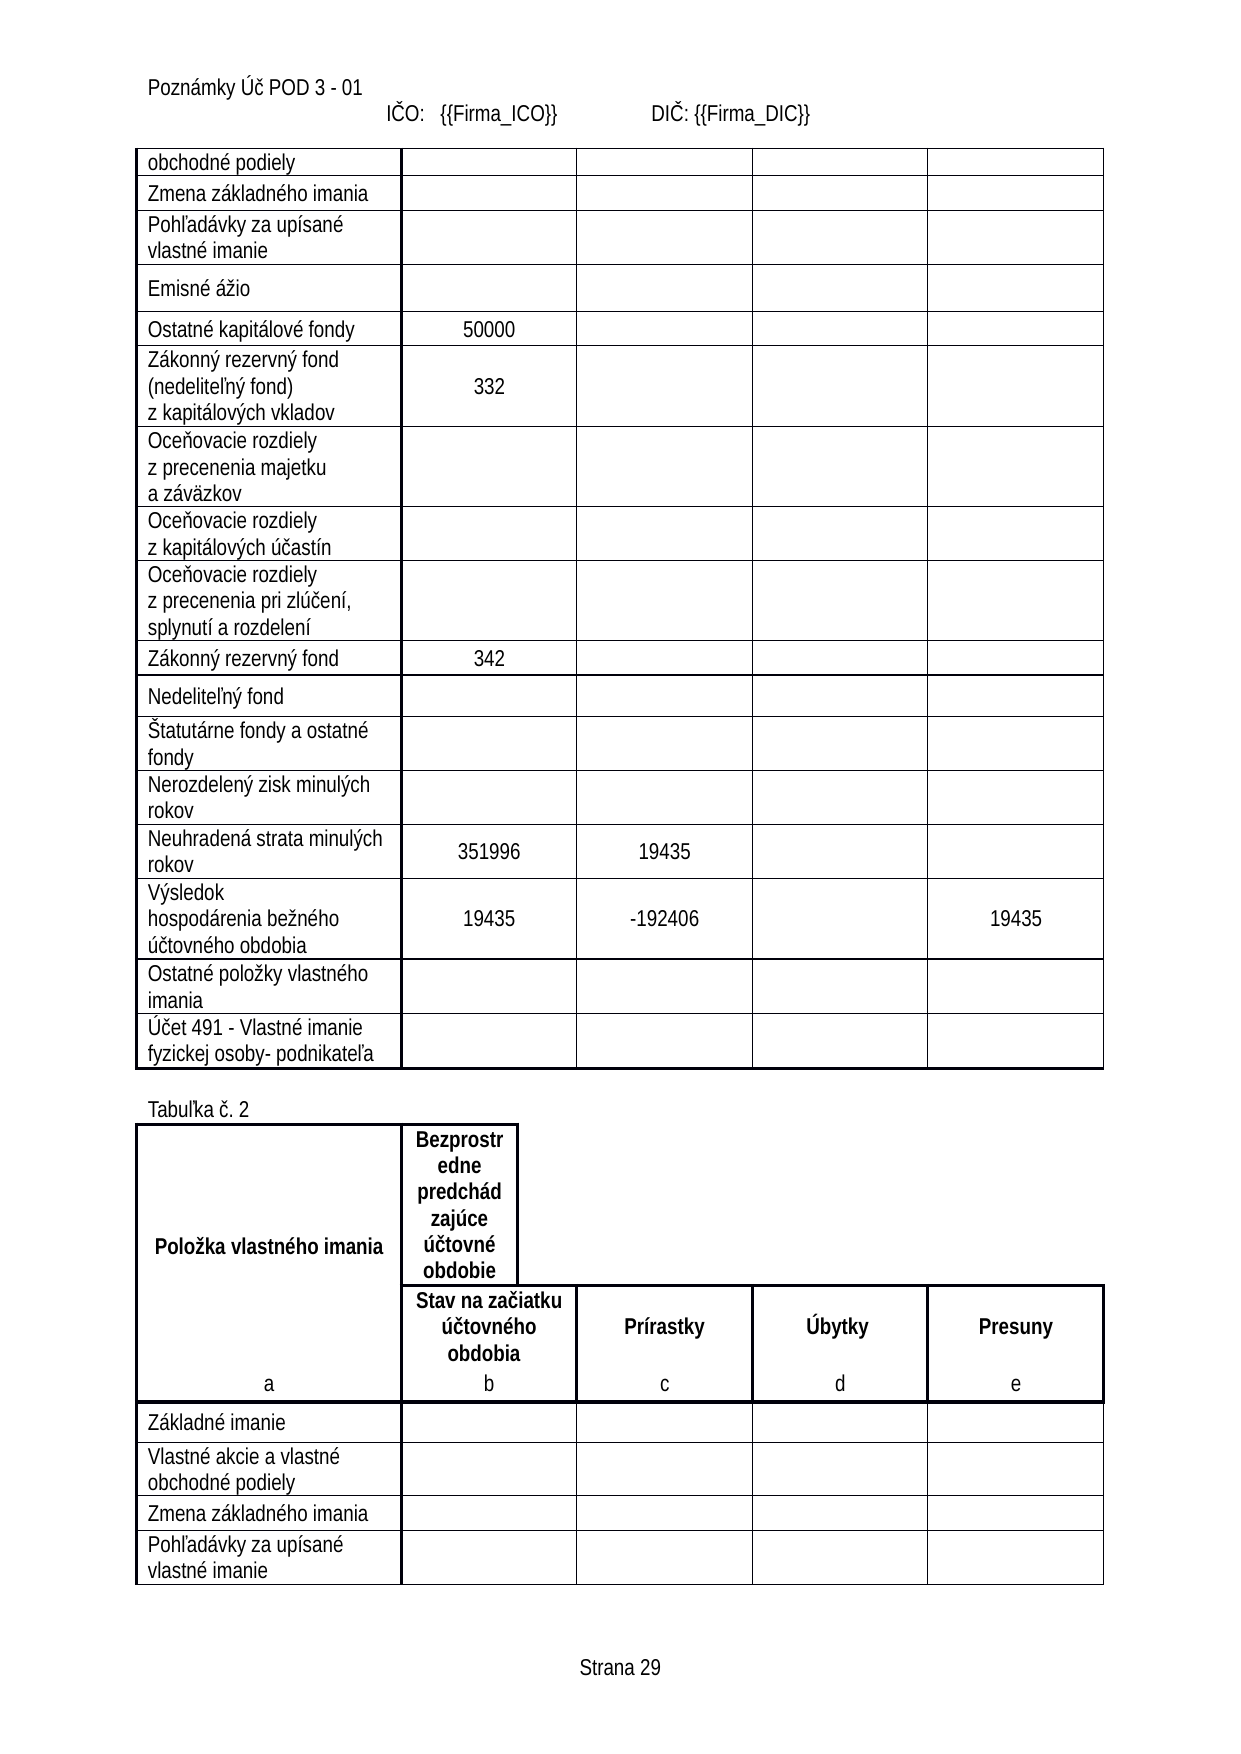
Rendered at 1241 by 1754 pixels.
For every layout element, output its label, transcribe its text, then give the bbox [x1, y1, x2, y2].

table_cell [403, 265, 576, 311]
table_cell [928, 346, 1103, 426]
table_cell Účet 491 - Vlastné imanie fyzickej osoby- podnikateľa [138, 1014, 400, 1067]
table_cell [403, 149, 576, 175]
table_cell [753, 561, 927, 640]
table_cell Štatutárne fondy a ostatné fondy [138, 717, 400, 770]
table_cell [403, 960, 576, 1013]
table_cell Ostatné položky vlastného imania [138, 960, 400, 1013]
table_cell [928, 1443, 1103, 1495]
table_cell Nedeliteľný fond [138, 676, 400, 716]
table_cell [928, 717, 1103, 770]
table_cell [928, 265, 1103, 311]
table_cell obchodné podiely [138, 149, 400, 175]
table_cell [577, 717, 752, 770]
table_cell [403, 176, 576, 209]
table_cell Zákonný rezervný fond (nedeliteľný fond) z kapitálových vkladov [138, 346, 400, 426]
table_cell [753, 771, 927, 824]
table_cell 19435 [577, 825, 752, 877]
table_cell [403, 507, 576, 560]
table_cell [753, 960, 927, 1013]
table_cell Základné imanie [138, 1404, 400, 1442]
table_cell Presuny [929, 1287, 1102, 1366]
table_cell Stav na začiatku účtovného obdobia [403, 1287, 575, 1366]
table_cell [753, 211, 927, 264]
table_header Položka vlastného imania [138, 1126, 400, 1366]
table_cell Zmena základného imania [138, 1496, 400, 1530]
table_cell b [403, 1366, 575, 1400]
table_cell [753, 507, 927, 560]
table_cell [577, 211, 752, 264]
table_cell [928, 427, 1103, 506]
table_cell [753, 176, 927, 209]
table_cell [577, 507, 752, 560]
table_cell Zmena základného imania [138, 176, 400, 209]
table_cell Oceňovacie rozdiely z precenenia majetku a záväzkov [138, 427, 400, 506]
table_cell -192406 [577, 879, 752, 958]
table_cell Oceňovacie rozdiely z kapitálových účastín [138, 507, 400, 560]
table_cell [577, 1496, 752, 1530]
table_cell [753, 879, 927, 958]
table_cell [753, 1014, 927, 1067]
table_cell [928, 149, 1103, 175]
table_cell Vlastné akcie a vlastné obchodné podiely [138, 1443, 400, 1495]
table_cell [403, 211, 576, 264]
table_cell a [138, 1366, 400, 1400]
table_cell [577, 427, 752, 506]
table_cell [753, 676, 927, 716]
table_cell 342 [403, 641, 576, 674]
table_cell Prírastky [578, 1287, 751, 1366]
table_cell Oceňovacie rozdiely z precenenia pri zlúčení, splynutí a rozdelení [138, 561, 400, 640]
table_cell [403, 771, 576, 824]
table_cell [928, 1014, 1103, 1067]
table_cell [577, 312, 752, 345]
table_cell c [578, 1366, 751, 1400]
table_cell [928, 561, 1103, 640]
table_cell [403, 676, 576, 716]
table_cell [577, 641, 752, 674]
table_cell [928, 825, 1103, 877]
table_cell Pohľadávky za upísané vlastné imanie [138, 1531, 400, 1583]
table_cell [928, 676, 1103, 716]
table_cell [753, 1531, 927, 1583]
table_cell [403, 1496, 576, 1530]
table_cell Zákonný rezervný fond [138, 641, 400, 674]
table_cell [753, 1443, 927, 1495]
table_cell Úbytky [754, 1287, 926, 1366]
table_cell 19435 [928, 879, 1103, 958]
table_cell [928, 960, 1103, 1013]
table_cell [928, 1531, 1103, 1583]
text Tabuľka č. 2 [148, 1096, 1092, 1122]
table_cell [753, 149, 927, 175]
table_cell [577, 676, 752, 716]
table_cell Nerozdelený zisk minulých rokov [138, 771, 400, 824]
table_cell [577, 265, 752, 311]
table_cell [403, 427, 576, 506]
table_cell [577, 1443, 752, 1495]
table_cell [753, 265, 927, 311]
table_cell [577, 176, 752, 209]
table_cell 332 [403, 346, 576, 426]
table_cell Neuhradená strata minulých rokov [138, 825, 400, 877]
table_cell d [754, 1366, 926, 1400]
table_cell [403, 1443, 576, 1495]
table_cell Výsledok hospodárenia bežného účtovného obdobia [138, 879, 400, 958]
table_cell [928, 211, 1103, 264]
table_cell [753, 427, 927, 506]
table_cell [753, 312, 927, 345]
table_cell [753, 346, 927, 426]
table_cell [753, 641, 927, 674]
table_cell [928, 1404, 1103, 1442]
table_cell 50000 [403, 312, 576, 345]
table_cell [577, 1014, 752, 1067]
table_cell [577, 960, 752, 1013]
table_cell [753, 825, 927, 877]
table_cell 19435 [403, 879, 576, 958]
table_cell [577, 346, 752, 426]
table_cell [753, 1404, 927, 1442]
table_cell [403, 561, 576, 640]
table_cell [928, 507, 1103, 560]
table_cell [403, 1404, 576, 1442]
table_cell [577, 1404, 752, 1442]
table_cell [403, 1014, 576, 1067]
table_cell [577, 149, 752, 175]
table_cell 351996 [403, 825, 576, 877]
table_cell [928, 176, 1103, 209]
table_cell [577, 561, 752, 640]
table_cell e [929, 1366, 1102, 1400]
table_cell [928, 771, 1103, 824]
table_cell [928, 641, 1103, 674]
table_cell Pohľadávky za upísané vlastné imanie [138, 211, 400, 264]
table_cell Emisné ážio [138, 265, 400, 311]
table_cell [753, 717, 927, 770]
table_cell [403, 717, 576, 770]
table_cell [577, 771, 752, 824]
table_cell [577, 1531, 752, 1583]
table_cell [928, 1496, 1103, 1530]
table_cell [928, 312, 1103, 345]
table_cell Ostatné kapitálové fondy [138, 312, 400, 345]
table_cell [753, 1496, 927, 1530]
table_cell [403, 1531, 576, 1583]
table_header Bezprostredne predchádzajúce účtovné obdobie [403, 1126, 516, 1284]
